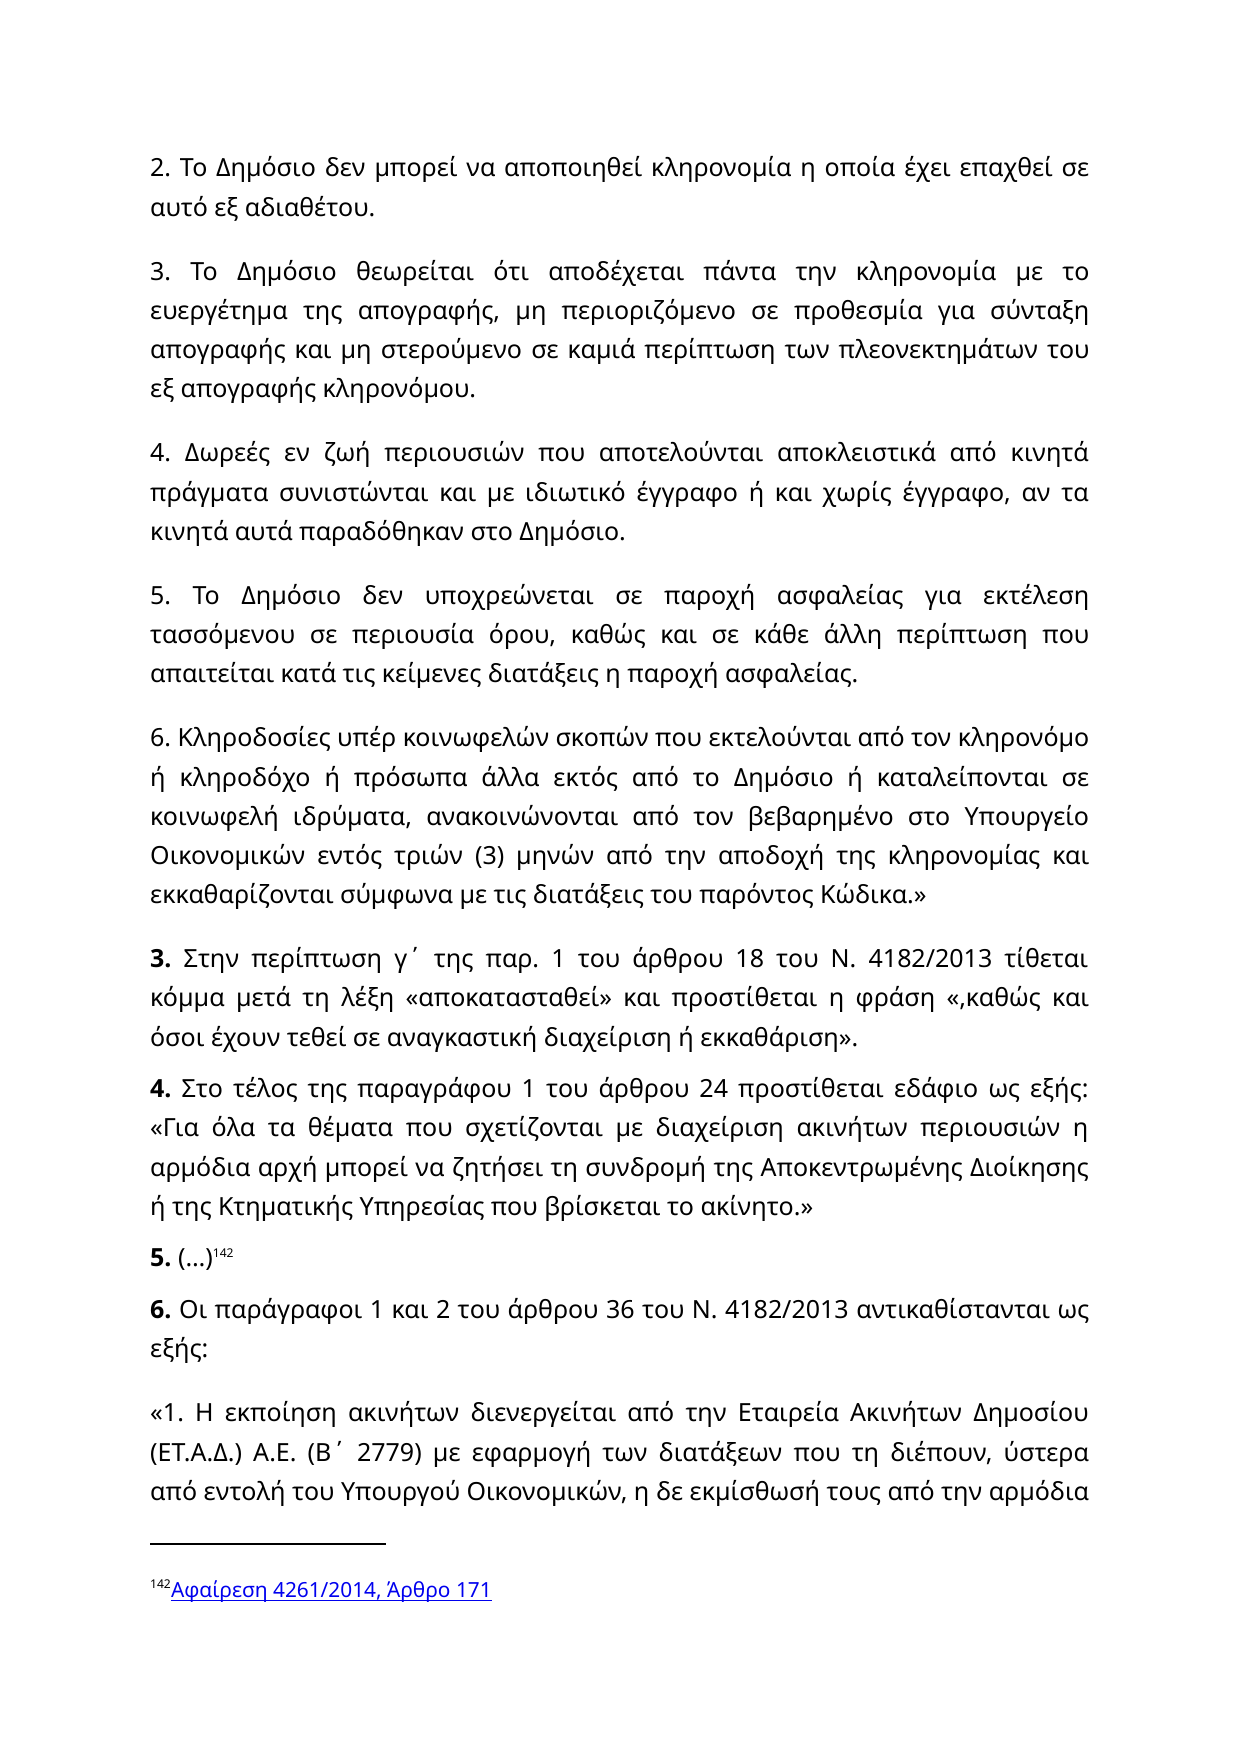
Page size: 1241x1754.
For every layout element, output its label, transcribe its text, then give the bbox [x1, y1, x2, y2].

text 6. Οι παράγραφοι 1 και 2 του άρθρου 36 του Ν. 4182/2013 αντικαθίστανται ως εξής: [150, 1292, 1090, 1365]
text 5. (…) [150, 1240, 1090, 1274]
text 4. Δωρεές εν ζωή περιουσιών που αποτελούνται αποκλειστικά από κινητά πράγματα συνιστώνται και με ιδιωτικό έγγραφο ή και χωρίς έγγραφο, αν τα κινητά αυτά παραδόθηκαν στο Δημόσιο. [150, 435, 1090, 547]
text 3. Το Δημόσιο θεωρείται ότι αποδέχεται πάντα την κληρονομία με το ευεργέτημα της απογραφής, μη περιοριζόμενο σε προθεσμία για σύνταξη απογραφής και μη στερούμενο σε καμιά περίπτωση των πλεονεκτημάτων του εξ απογραφής κληρονόμου. [150, 253, 1090, 405]
text «1. Η εκποίηση ακινήτων διενεργείται από την Εταιρεία Ακινήτων Δημοσίου (ΕΤ.Α.Δ.) Α.Ε. (Β΄ 2779) με εφαρμογή των διατάξεων που τη διέπουν, ύστερα από εντολή του Υπουργού Οικονομικών, η δε εκμίσθωσή τους από την αρμόδια [150, 1395, 1090, 1507]
text 5. Το Δημόσιο δεν υποχρεώνεται σε παροχή ασφαλείας για εκτέλεση τασσόμενου σε περιουσία όρου, καθώς και σε κάθε άλλη περίπτωση που απαιτείται κατά τις κείμενες διατάξεις η παροχή ασφαλείας. [150, 577, 1090, 690]
text 2. Το Δημόσιο δεν μπορεί να αποποιηθεί κληρονομία η οποία έχει επαχθεί σε αυτό εξ αδιαθέτου. [150, 150, 1090, 223]
text 4. Στο τέλος της παραγράφου 1 του άρθρου 24 προστίθεται εδάφιο ως εξής: «Για όλα τα θέματα που σχετίζονται με διαχείριση ακινήτων περιουσιών η αρμόδια αρχή μπορεί να ζητήσει τη συνδρομή της Αποκεντρωμένης Διοίκησης ή της Κτηματικής Υπηρεσίας που βρίσκεται το ακίνητο.» [150, 1071, 1090, 1222]
text 3. Στην περίπτωση γ΄ της παρ. 1 του άρθρου 18 του Ν. 4182/2013 τίθεται κόμμα μετά τη λέξη «αποκατασταθεί» και προστίθεται η φράση «,καθώς και όσοι έχουν τεθεί σε αναγκαστική διαχείριση ή εκκαθάριση». [150, 941, 1090, 1053]
text 6. Κληροδοσίες υπέρ κοινωφελών σκοπών που εκτελούνται από τον κληρονόμο ή κληροδόχο ή πρόσωπα άλλα εκτός από το Δημόσιο ή καταλείπονται σε κοινωφελή ιδρύματα, ανακοινώνονται από τον βεβαρημένο στο Υπουργείο Οικονομικών εντός τριών (3) μηνών από την αποδοχή της κληρονομίας και εκκαθαρίζονται σύμφωνα με τις διατάξεις του παρόντος Κώδικα.» [150, 720, 1090, 911]
text Αφαίρεση 4261/2014, Άρθρο 171 [150, 1576, 1090, 1604]
